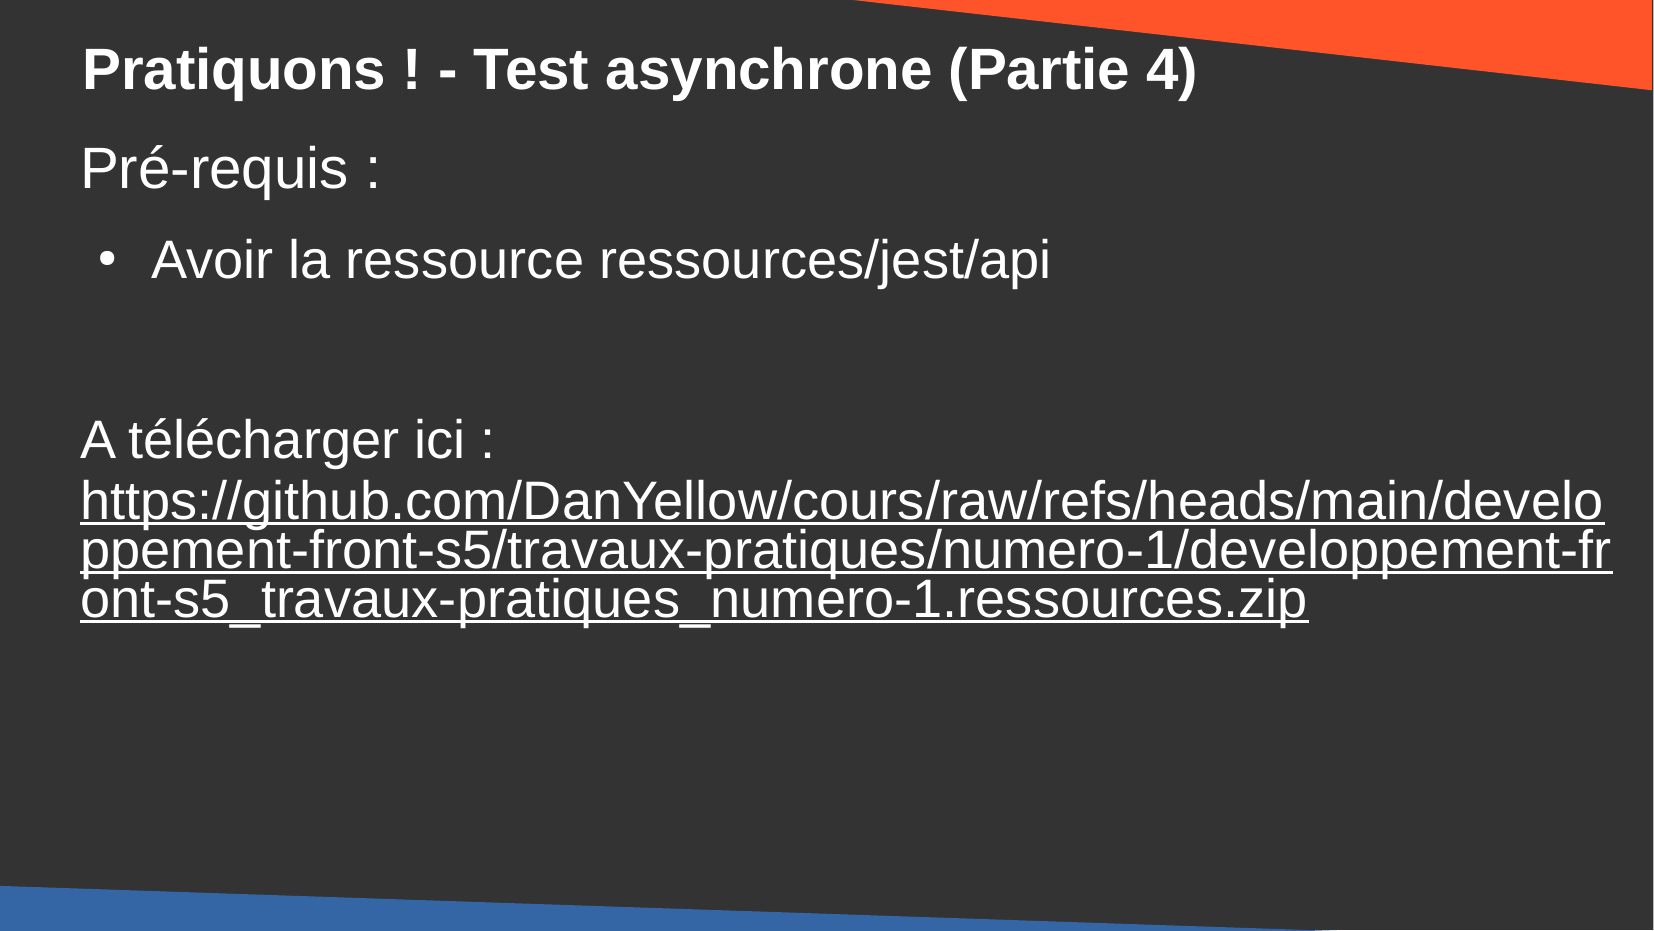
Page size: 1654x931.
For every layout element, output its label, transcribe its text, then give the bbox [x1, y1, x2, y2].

text_box [852, 0, 1652, 91]
list Pré-requis : Avoir la ressource ressources/jest/api A télécharger ici : https://github.com/DanYellow/cours/raw/refs/heads/main/developpement-front-s5/travaux-pratiques/numero-1/developpement-front-s5_travaux-pratiques_numero-1.ressources.zip [80, 135, 1620, 721]
title Pratiquons ! - Test asynchrone (Partie 4) [82, 37, 1571, 114]
text_box [0, 885, 1337, 931]
